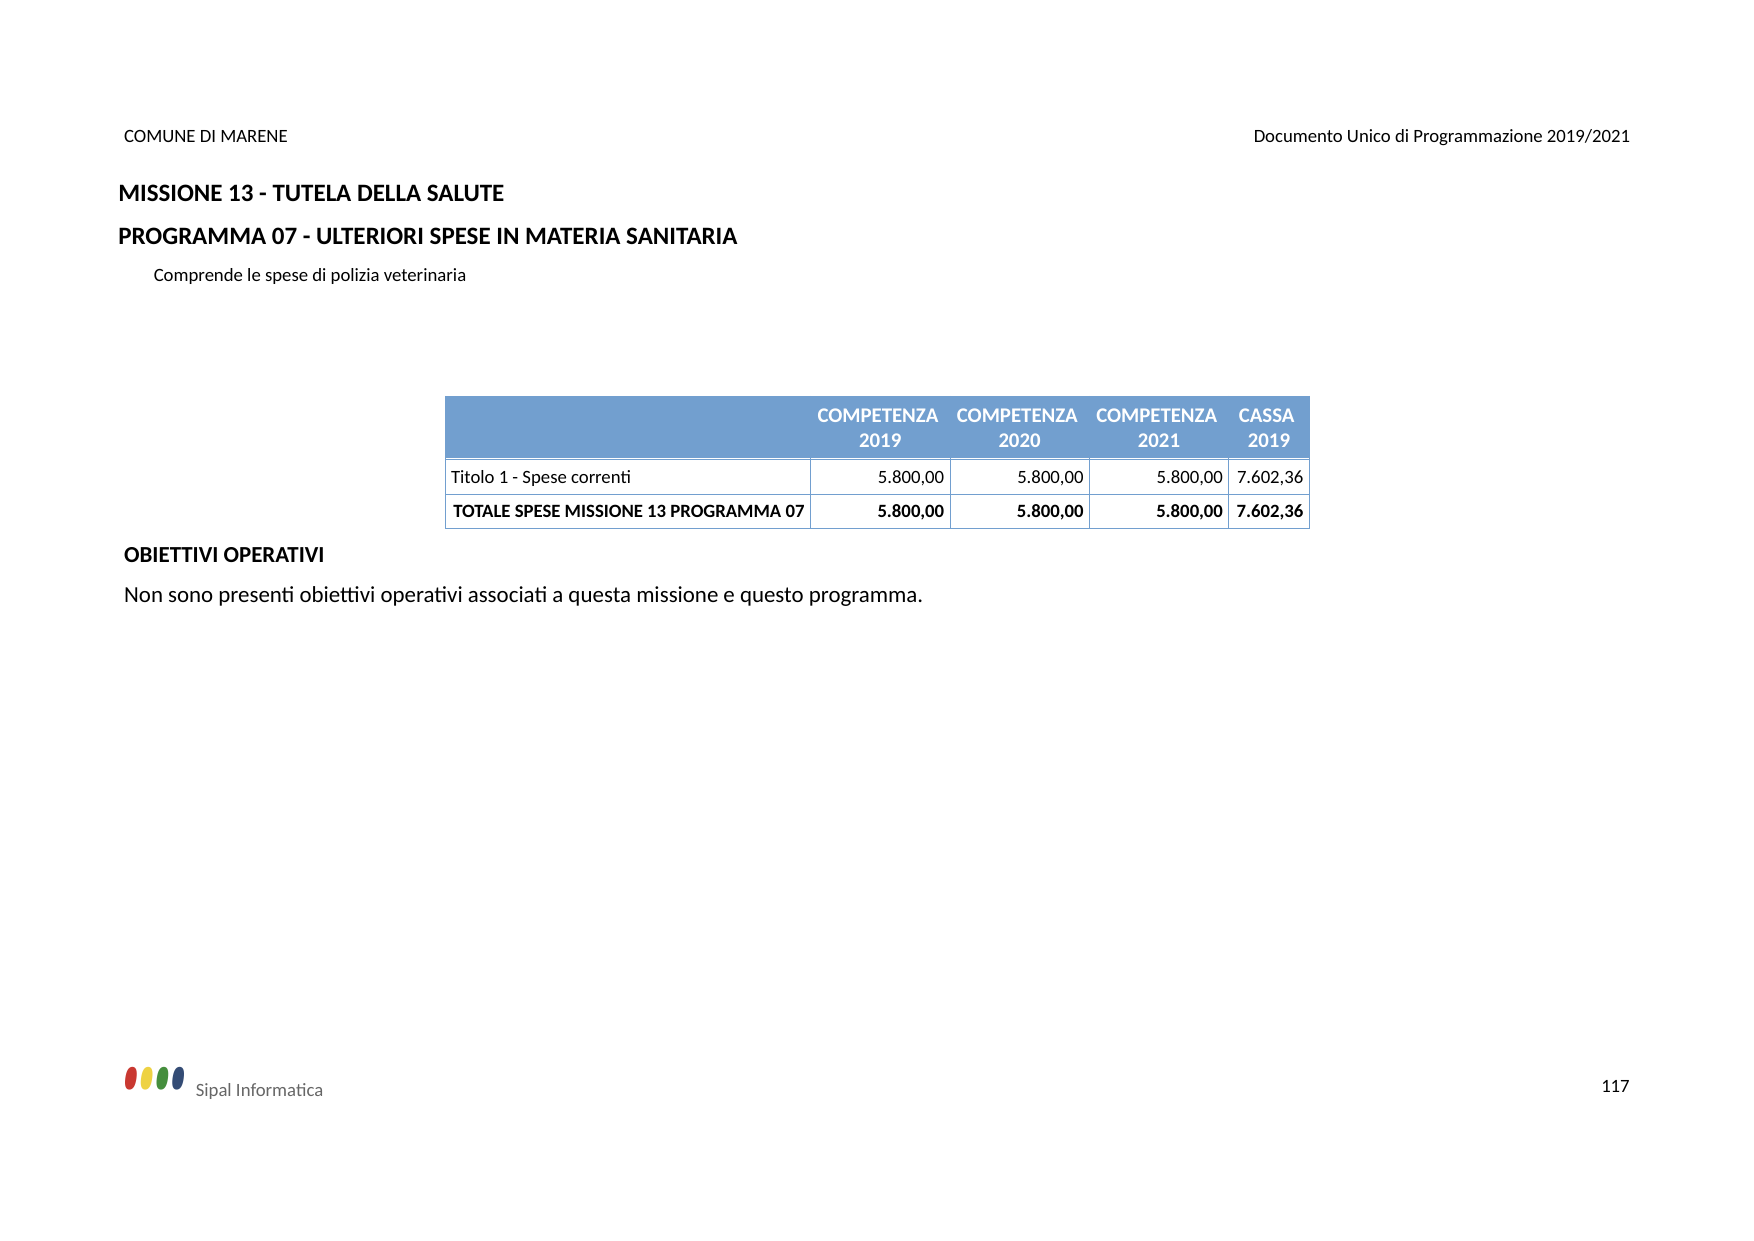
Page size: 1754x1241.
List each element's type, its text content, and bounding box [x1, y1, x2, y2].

table_cell Titolo 1 - Spese correnti [446, 460, 810, 493]
table_cell 7.602,36 [1229, 460, 1309, 493]
text Missione 13 - Tutela della salute [118, 177, 1612, 208]
table_header COMPETENZA 2020 [951, 397, 1089, 458]
text Programma 07 - Ulteriori spese in materia sanitaria [118, 220, 1612, 251]
table_cell Non sono presenti obiettivi operativi associati a questa missione e questo programma. [118, 574, 1636, 614]
table_cell OBIETTIVI OPERATIVI [118, 535, 1636, 574]
table_cell 7.602,36 [1229, 495, 1309, 528]
table_cell 5.800,00 [951, 460, 1089, 493]
table_header COMPETENZA 2019 [811, 397, 950, 458]
table_header CASSA 2019 [1229, 397, 1309, 458]
table_cell 5.800,00 [1090, 460, 1228, 493]
table_cell 5.800,00 [951, 495, 1089, 528]
table_cell TOTALE SPESE MISSIONE 13 PROGRAMMA 07 [446, 495, 810, 528]
table_header [118, 390, 1636, 535]
text Comprende le spese di polizia veterinaria [153, 263, 1636, 286]
table_header [446, 397, 810, 458]
table_cell 5.800,00 [811, 460, 950, 493]
table_cell 5.800,00 [1090, 495, 1228, 528]
table_cell 5.800,00 [811, 495, 950, 528]
table_header COMPETENZA 2021 [1090, 397, 1228, 458]
